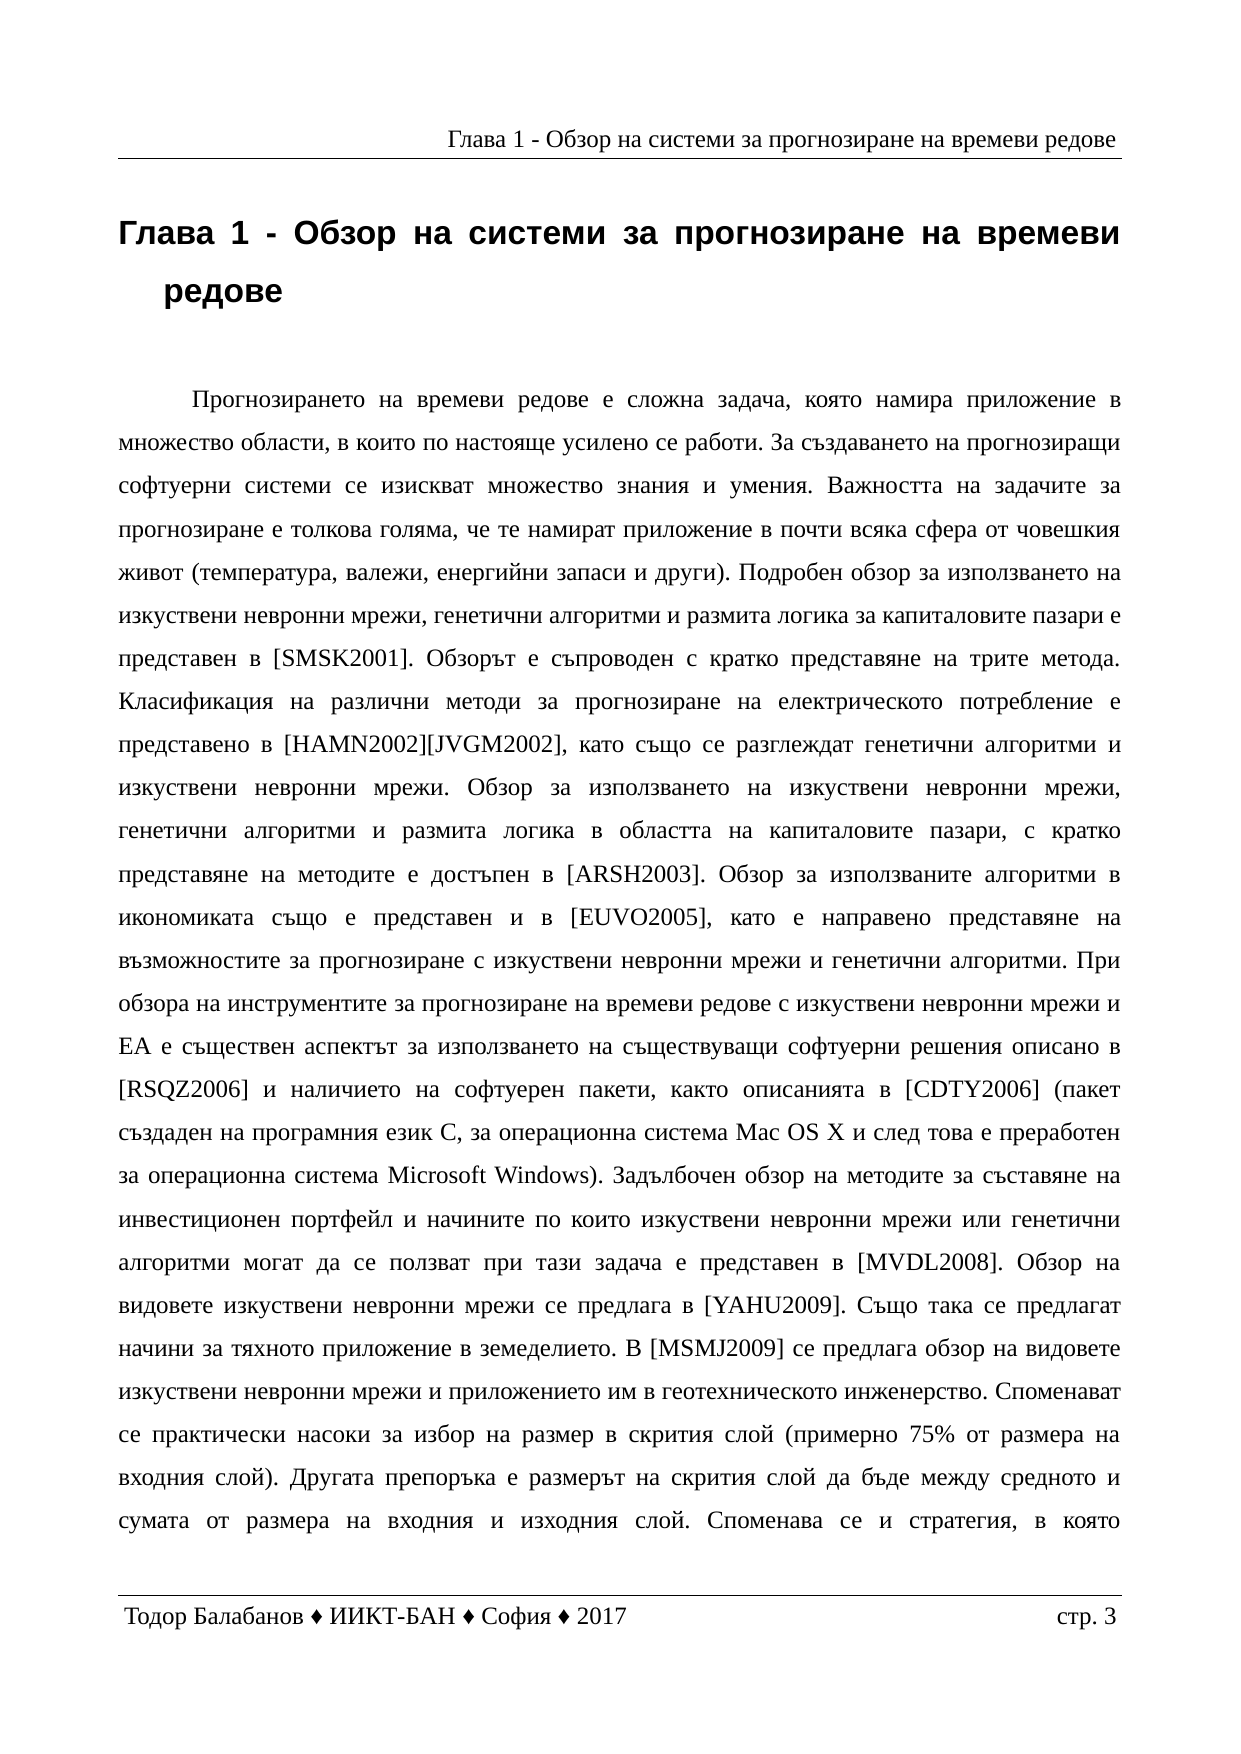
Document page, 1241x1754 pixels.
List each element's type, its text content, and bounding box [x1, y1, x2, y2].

subtitle Глава 1 - Обзор на системи за прогнозиране на времеви редове [118, 213, 1122, 309]
text Прогнозирането на времеви редове е сложна задача, която намира приложение в множество области, в които по настояще усилено се работи. За създаването на прогнозиращи софтуерни системи се изискват множество знания и умения. Важността на задачите за прогнозиране е толкова голяма, че те намират приложение в почти всяка сфера от човешкия живот (температура, валежи, енергийни запаси и други). Подробен обзор за използването на изкуствени невронни мрежи, генетични алгоритми и размита логика за капиталовите пазари е представен в [SMSK2001]. Обзорът е съпроводен с кратко представяне на трите метода. Класификация на различни методи за прогнозиране на електрическото потребление е представено в [HAMN2002][JVGM2002], като също се разглеждат генетични алгоритми и изкуствени невронни мрежи. Обзор за използването на изкуствени невронни мрежи, генетични алгоритми и размита логика в областта на капиталовите пазари, с кратко представяне на методите е достъпен в [ARSH2003]. Обзор за използваните алгоритми в икономиката също е представен и в [EUVO2005], като е направено представяне на възможностите за прогнозиране с изкуствени невронни мрежи и генетични алгоритми. При обзора на инструментите за прогнозиране на времеви редове с изкуствени невронни мрежи и ЕА е съществен аспектът за използването на съществуващи софтуерни решения описано в [RSQZ2006] и наличието на софтуерен пакети, както описанията в [CDTY2006] (пакет създаден на програмния език С, за операционна система Mac OS X и след това е преработен за операционна система Microsoft Windows). Задълбочен обзор на методите за съставяне на инвестиционен портфейл и начините по които изкуствени невронни мрежи или генетични алгоритми могат да се ползват при тази задача е представен в [MVDL2008]. Обзор на видовете изкуствени невронни мрежи се предлага в [YAHU2009]. Също така се предлагат начини за тяхното приложение в земеделието. В [MSMJ2009] се предлага обзор на видовете изкуствени невронни мрежи и приложението им в геотехническото инженерство. Споменават се практически насоки за избор на размер в скрития слой (примерно 75% от размера на входния слой). Другата препоръка е размерът на скрития слой да бъде между средното и сумата от размера на входния и изходния слой. Споменава се и стратегия, в която [118, 384, 1122, 1534]
